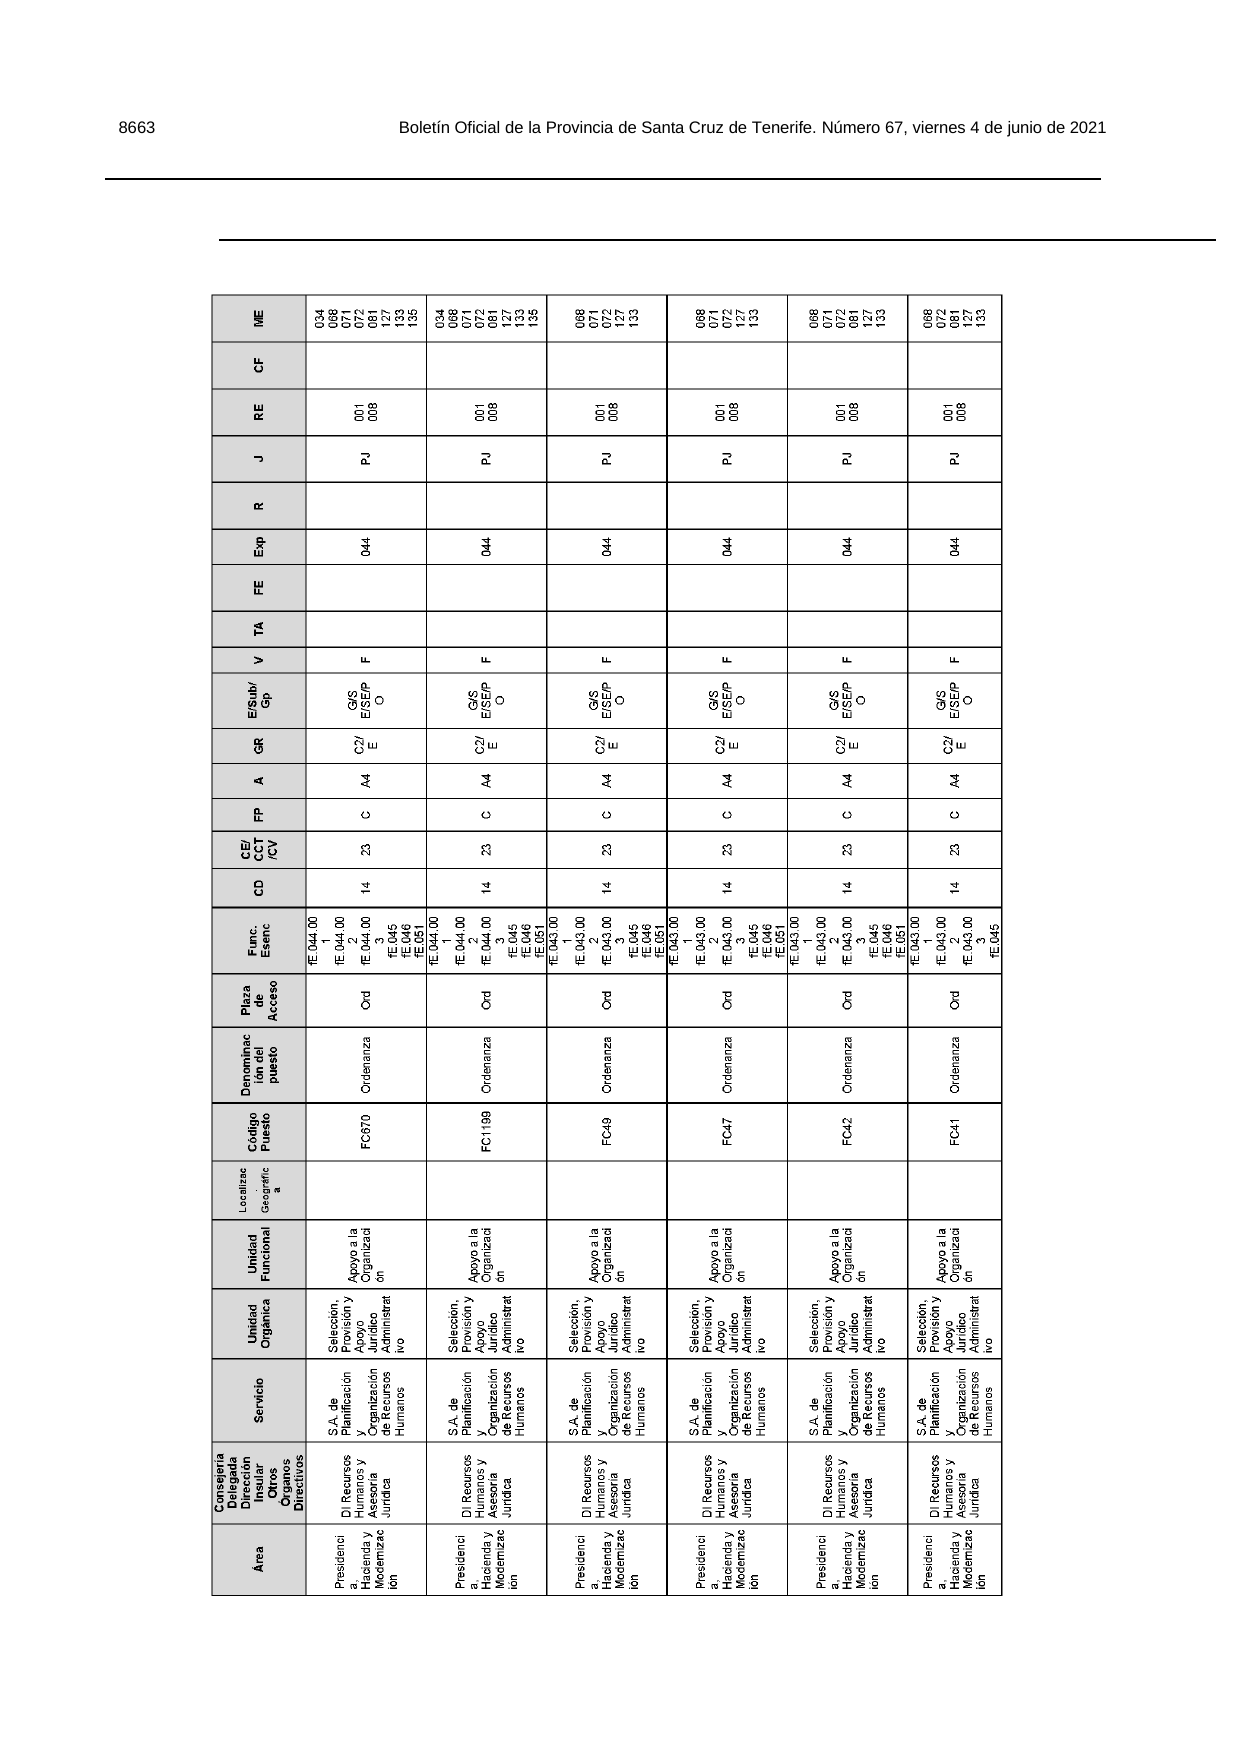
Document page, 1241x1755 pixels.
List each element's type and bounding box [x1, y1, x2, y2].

picture [118, 274, 1100, 1664]
